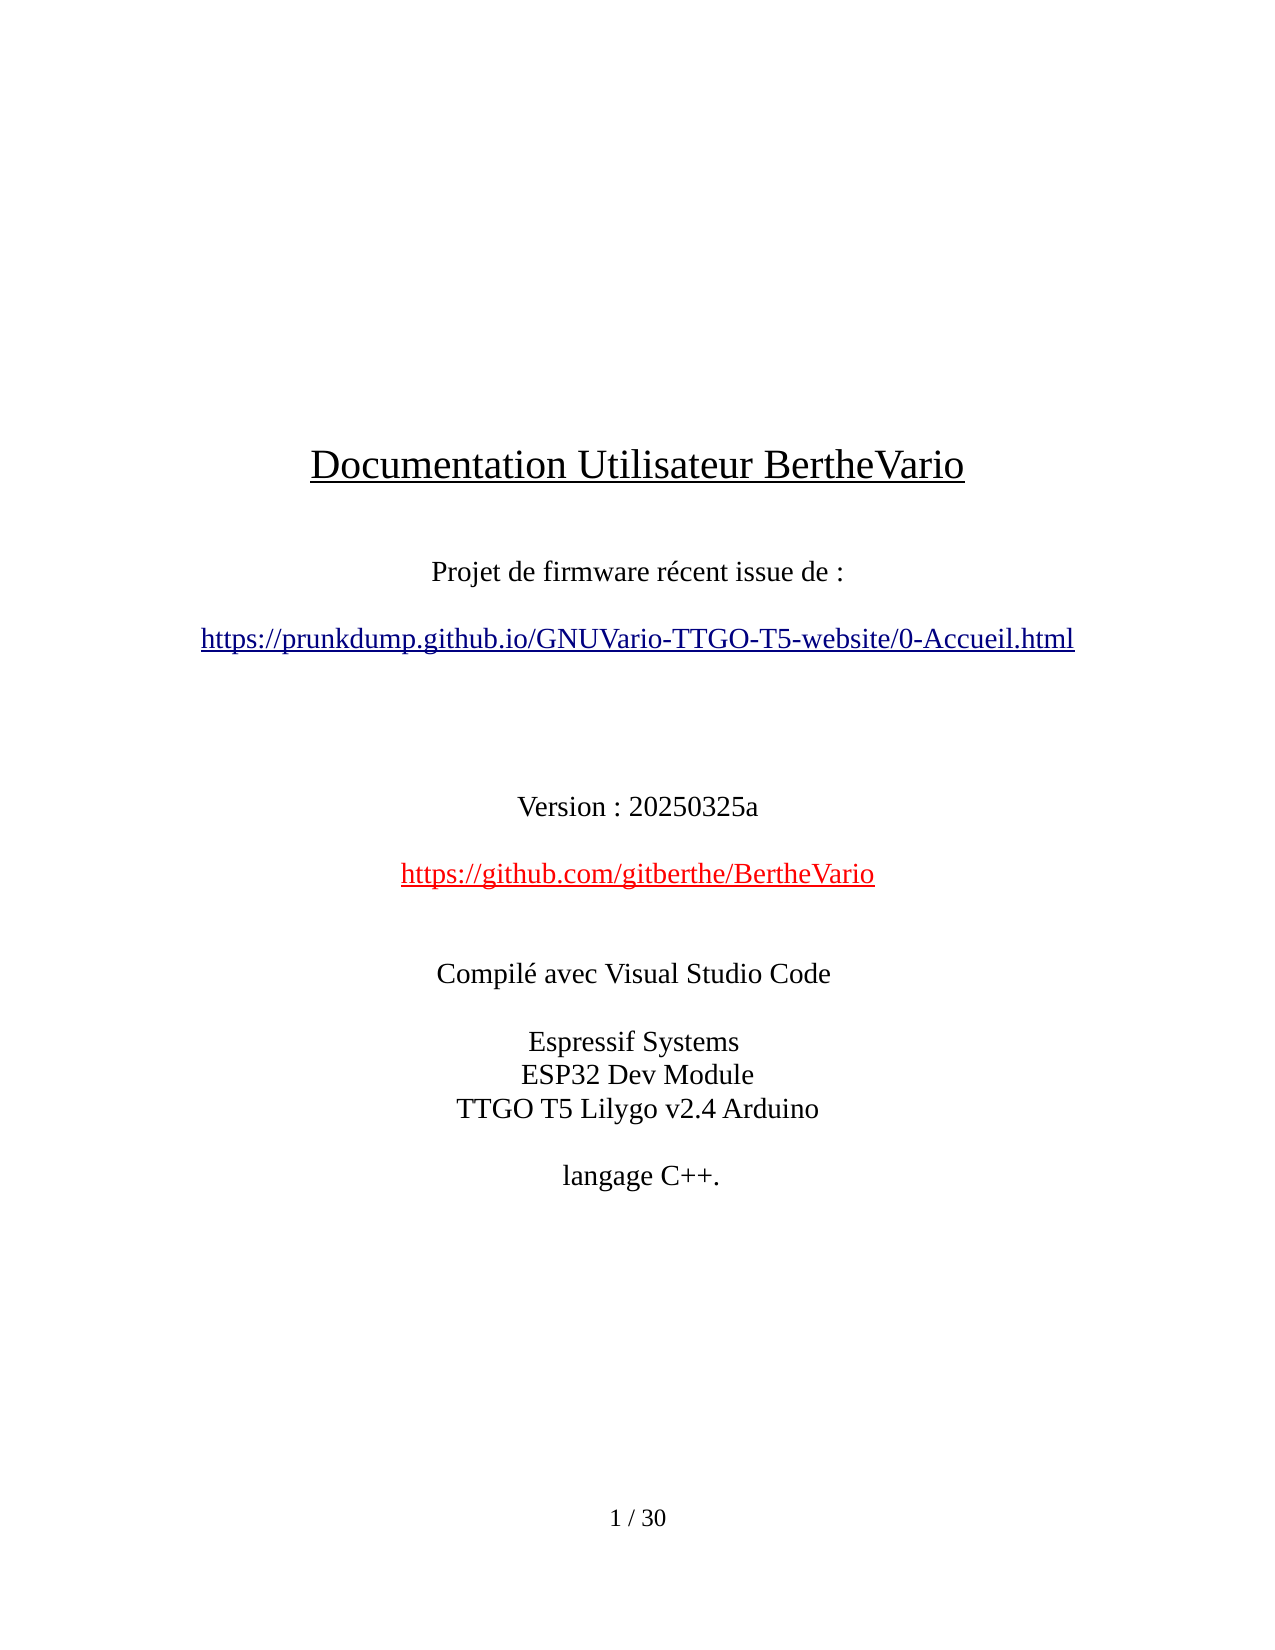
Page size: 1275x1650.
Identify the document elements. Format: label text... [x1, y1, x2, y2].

text https://prunkdump.github.io/GNUVario-TTGO-T5-website/0-Accueil.html [118, 621, 1157, 655]
text langage C++. [118, 1158, 1157, 1191]
text Version : 20250325a [118, 789, 1157, 822]
text Espressif Systems [118, 1024, 1157, 1057]
text Compilé avec Visual Studio Code [118, 957, 1157, 990]
text Projet de firmware récent issue de : [118, 554, 1157, 588]
text ESP32 Dev Module [118, 1057, 1157, 1091]
text https://github.com/gitberthe/BertheVario [118, 856, 1157, 889]
text Documentation Utilisateur BertheVario [118, 439, 1157, 487]
text TTGO T5 Lilygo v2.4 Arduino [118, 1091, 1157, 1124]
